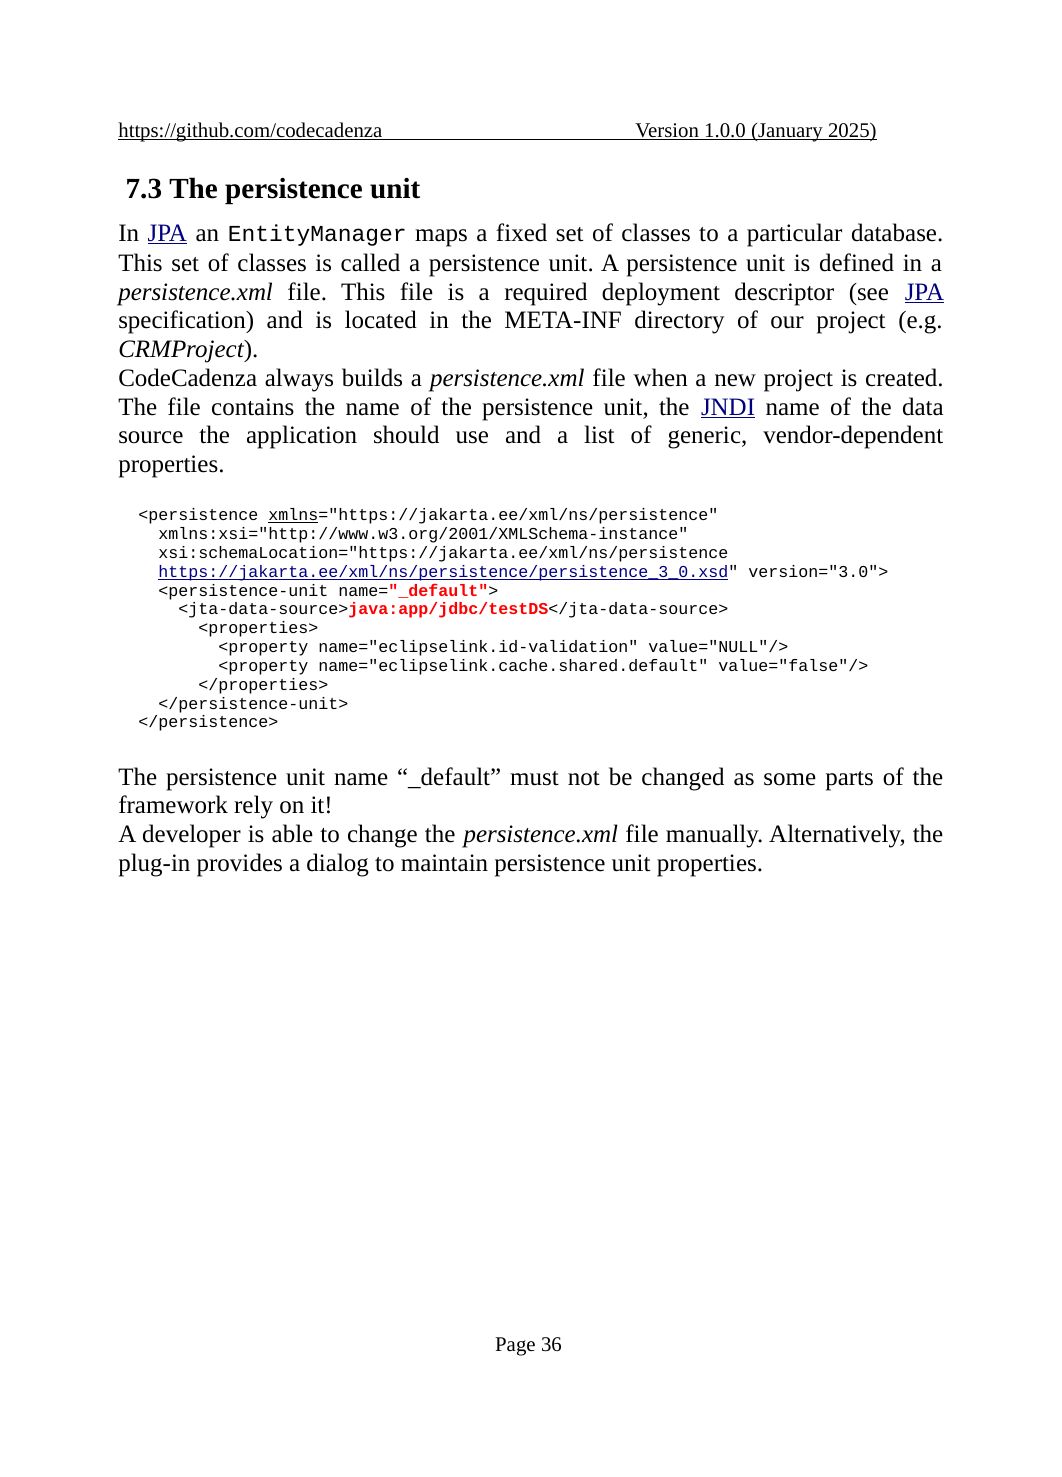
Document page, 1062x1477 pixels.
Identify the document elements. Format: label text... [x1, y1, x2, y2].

subtitle The persistence unit [118, 172, 944, 205]
text CodeCadenza always builds a persistence.xml file when a new project is created. The file contains the name of the persistence unit, the JNDI name of the data source the application should use and a list of generic, vendor-dependent properties. [118, 363, 944, 478]
text <properties> [118, 620, 944, 639]
text <property name="eclipselink.cache.shared.default" value="false"/> [118, 657, 944, 676]
text xmlns:xsi="http://www.w3.org/2001/XMLSchema-instance" [118, 526, 944, 544]
text <persistence-unit name="_default"> [118, 582, 944, 601]
text xsi:schemaLocation="https://jakarta.ee/xml/ns/persistence [118, 544, 944, 563]
text </properties> [118, 676, 944, 695]
text In JPA an EntityManager maps a fixed set of classes to a particular database. This set of classes is called a persistence unit. A persistence unit is defined in a persistence.xml file. This file is a required deployment descriptor (see JPA specification) and is located in the META-INF directory of our project (e.g. CRMProject). [118, 218, 944, 363]
text <jta-data-source>java:app/jdbc/testDS</jta-data-source> [118, 601, 944, 620]
text <property name="eclipselink.id-validation" value="NULL"/> [118, 639, 944, 657]
text </persistence-unit> [118, 695, 944, 714]
text https://jakarta.ee/xml/ns/persistence/persistence_3_0.xsd" version="3.0"> [118, 563, 944, 582]
text </persistence> [118, 714, 944, 733]
text <persistence xmlns="https://jakarta.ee/xml/ns/persistence" [118, 507, 944, 526]
text A developer is able to change the persistence.xml file manually. Alternatively, the plug-in provides a dialog to maintain persistence unit properties. [118, 819, 944, 877]
text The persistence unit name “_default” must not be changed as some parts of the framework rely on it! [118, 762, 944, 819]
